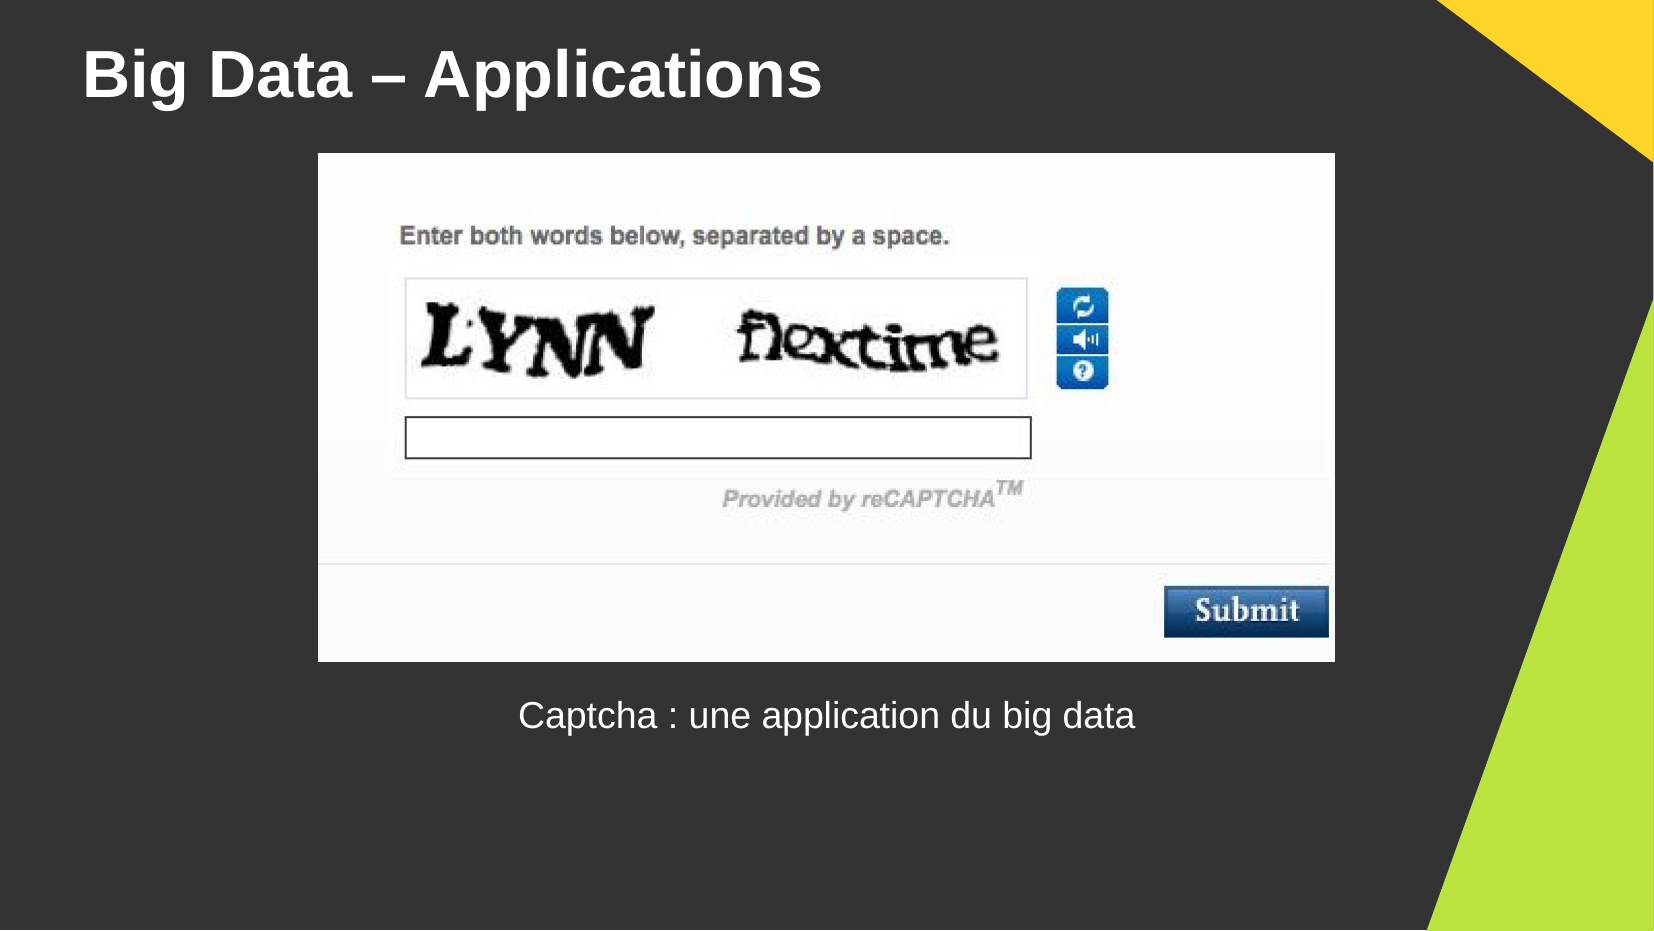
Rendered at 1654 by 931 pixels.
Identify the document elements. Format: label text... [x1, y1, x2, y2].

text_box [1426, 296, 1654, 931]
text_box Captcha : une application du big data [239, 686, 1415, 786]
title Big Data – Applications [82, 37, 1571, 115]
text_box [1436, 0, 1654, 163]
picture [318, 153, 1335, 662]
